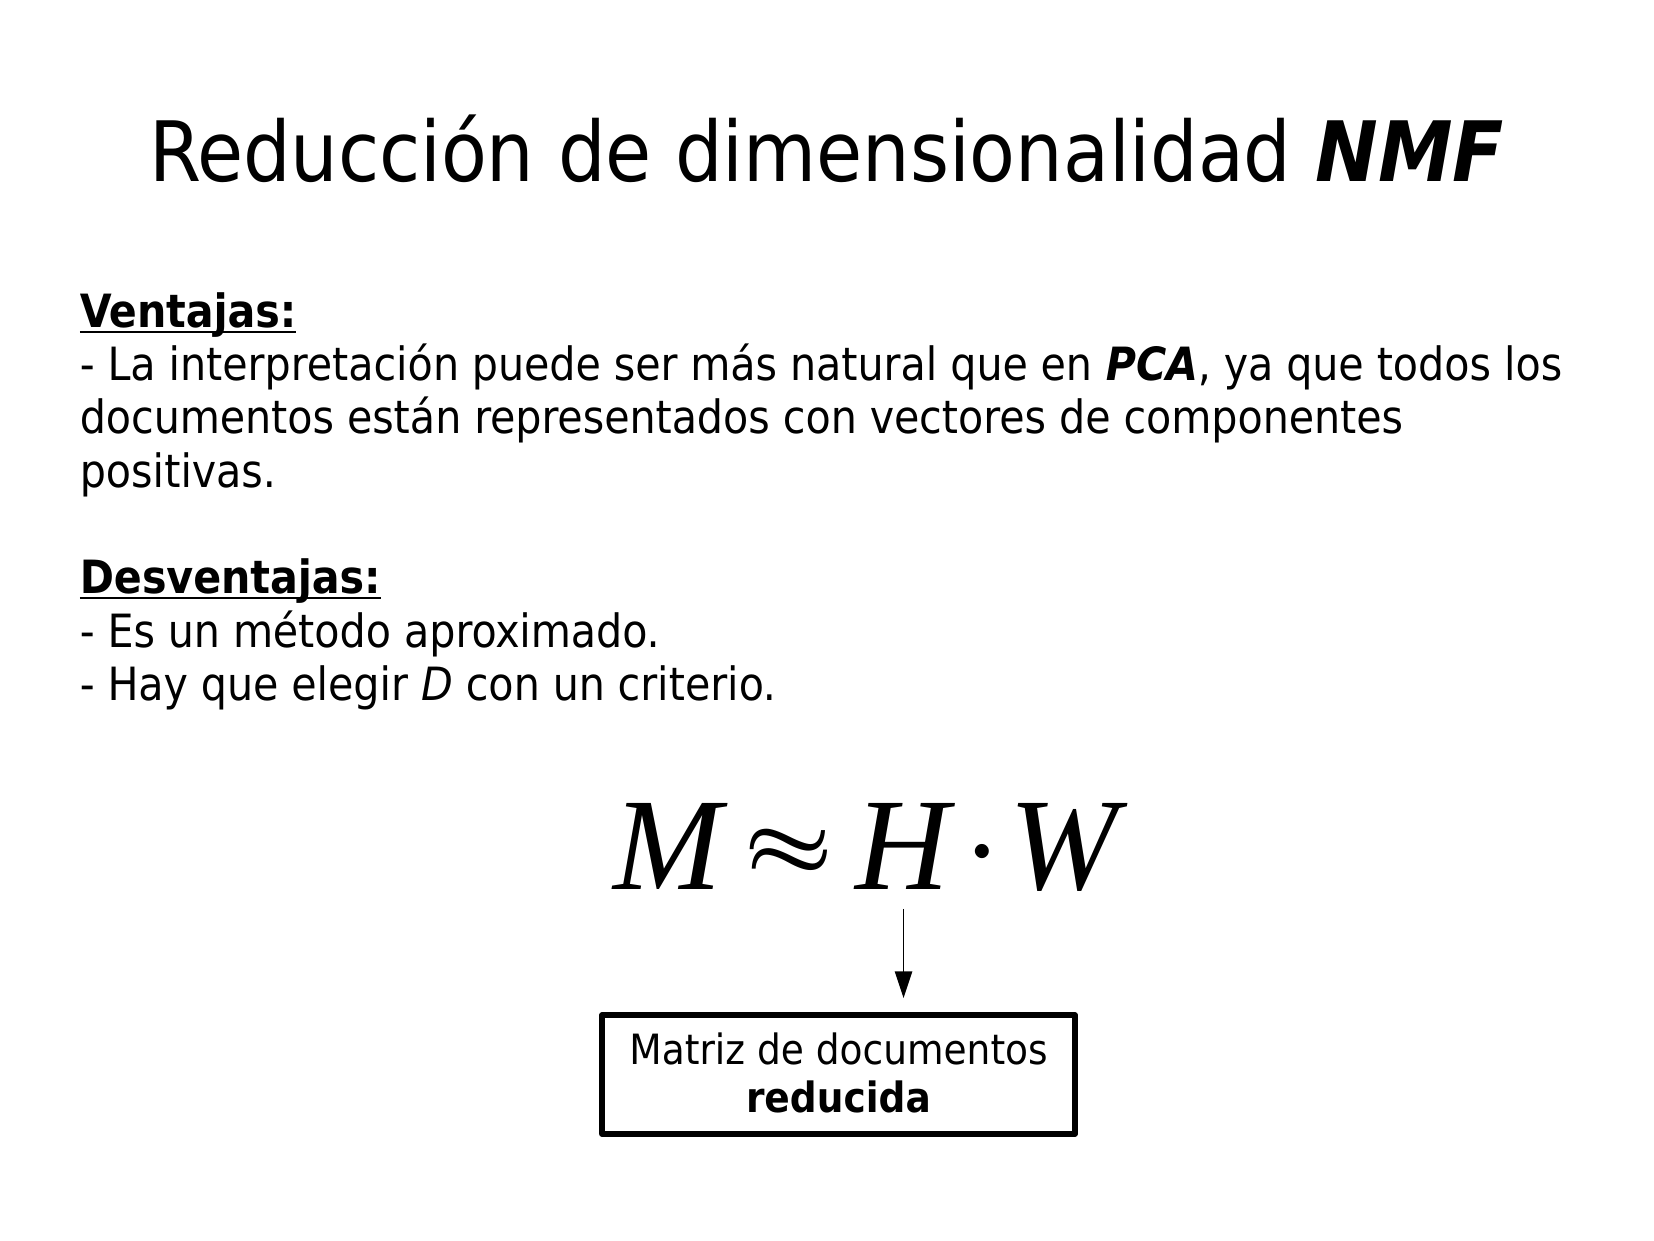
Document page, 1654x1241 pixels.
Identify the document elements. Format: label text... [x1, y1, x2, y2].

text_box Ventajas: - La interpretación puede ser más natural que en PCA, ya que todos los documentos están representados con vectores de componentes positivas. Desventajas: - Es un método aproximado. - Hay que elegir D con un criterio. [64, 277, 1607, 828]
title Reducción de dimensionalidad NMF [82, 49, 1571, 257]
chart [572, 767, 1164, 915]
text_box Matriz de documentos reducida [602, 1015, 1075, 1134]
